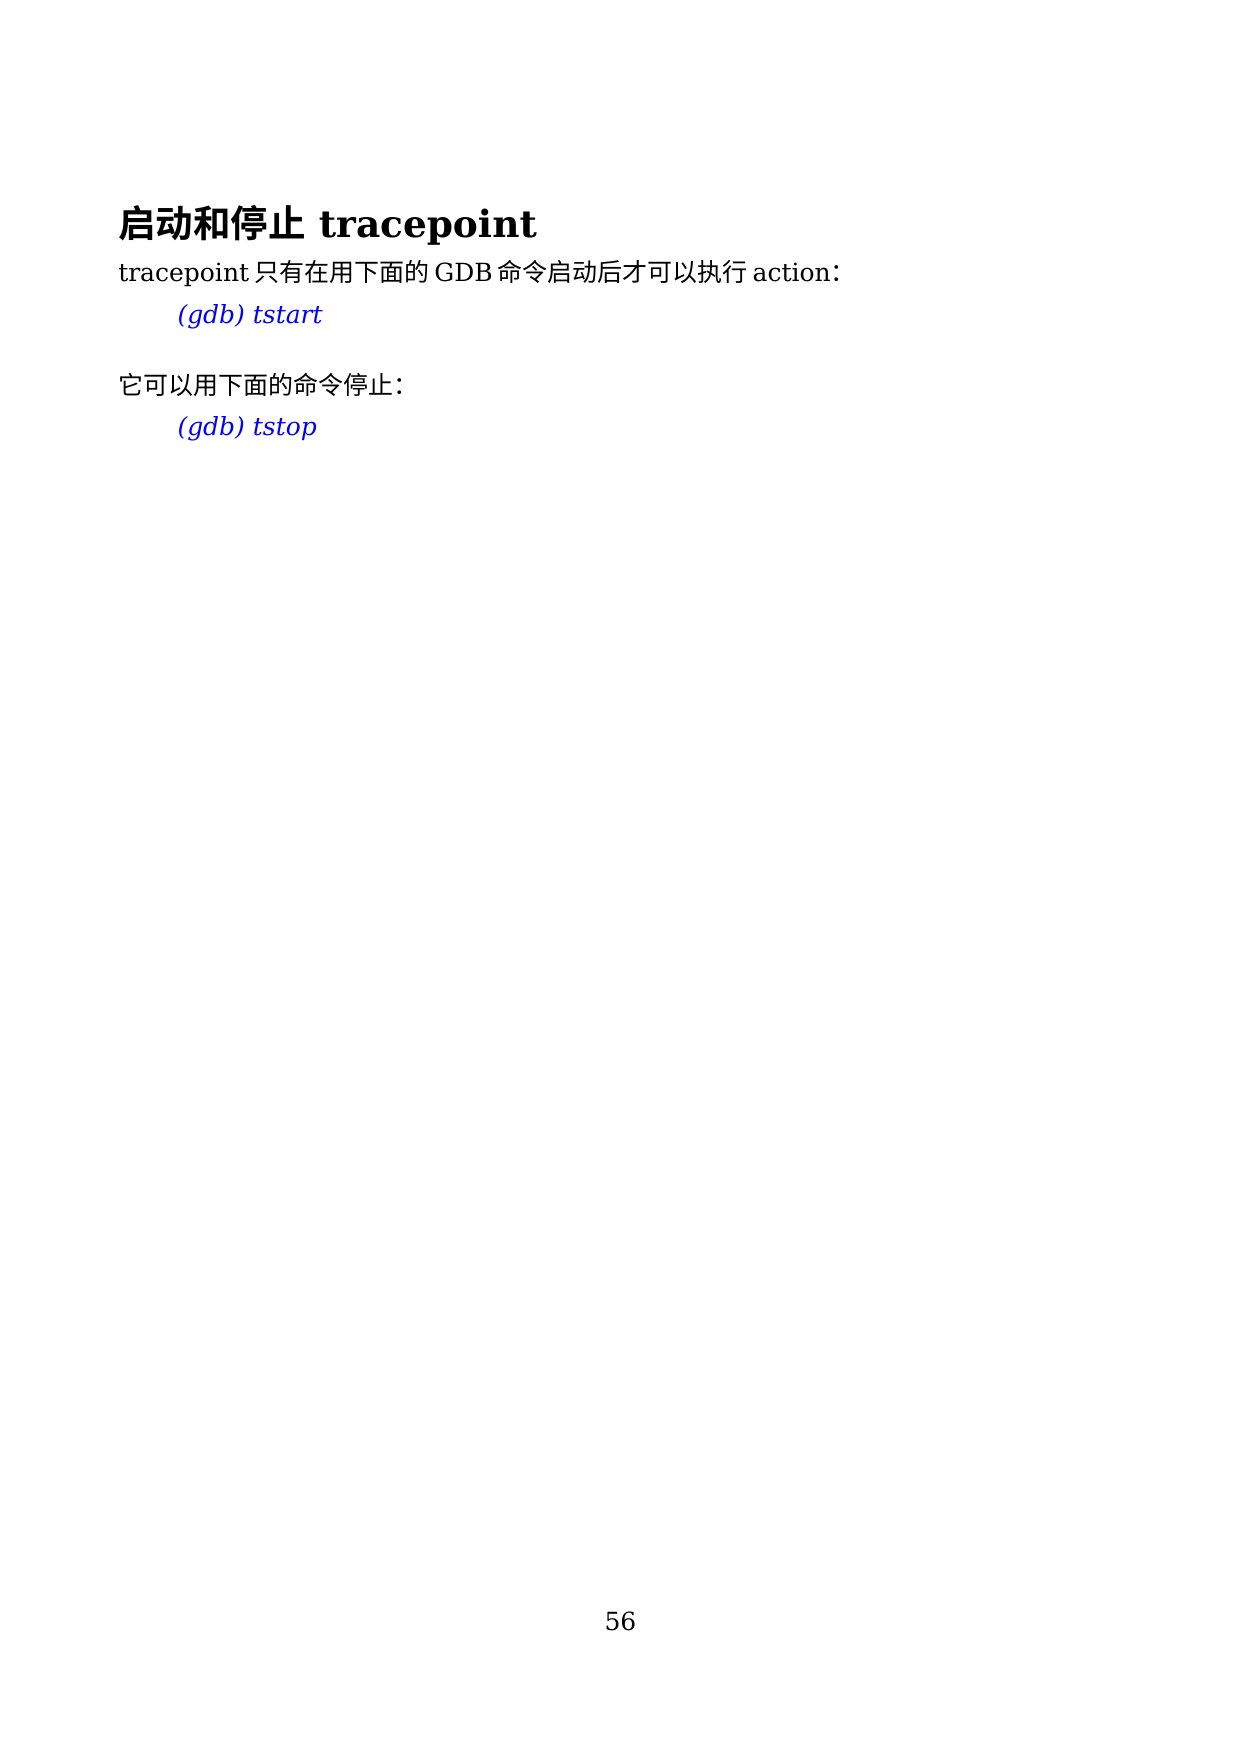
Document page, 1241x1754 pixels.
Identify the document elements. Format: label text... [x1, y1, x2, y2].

text 它可以用下面的命令停止： [118, 371, 1122, 400]
text (gdb) tstart [177, 300, 1063, 329]
subtitle 启动和停止 tracepoint [118, 202, 1122, 246]
text tracepoint只有在用下面的GDB命令启动后才可以执行action： [118, 258, 1122, 287]
text (gdb) tstop [177, 412, 1063, 442]
